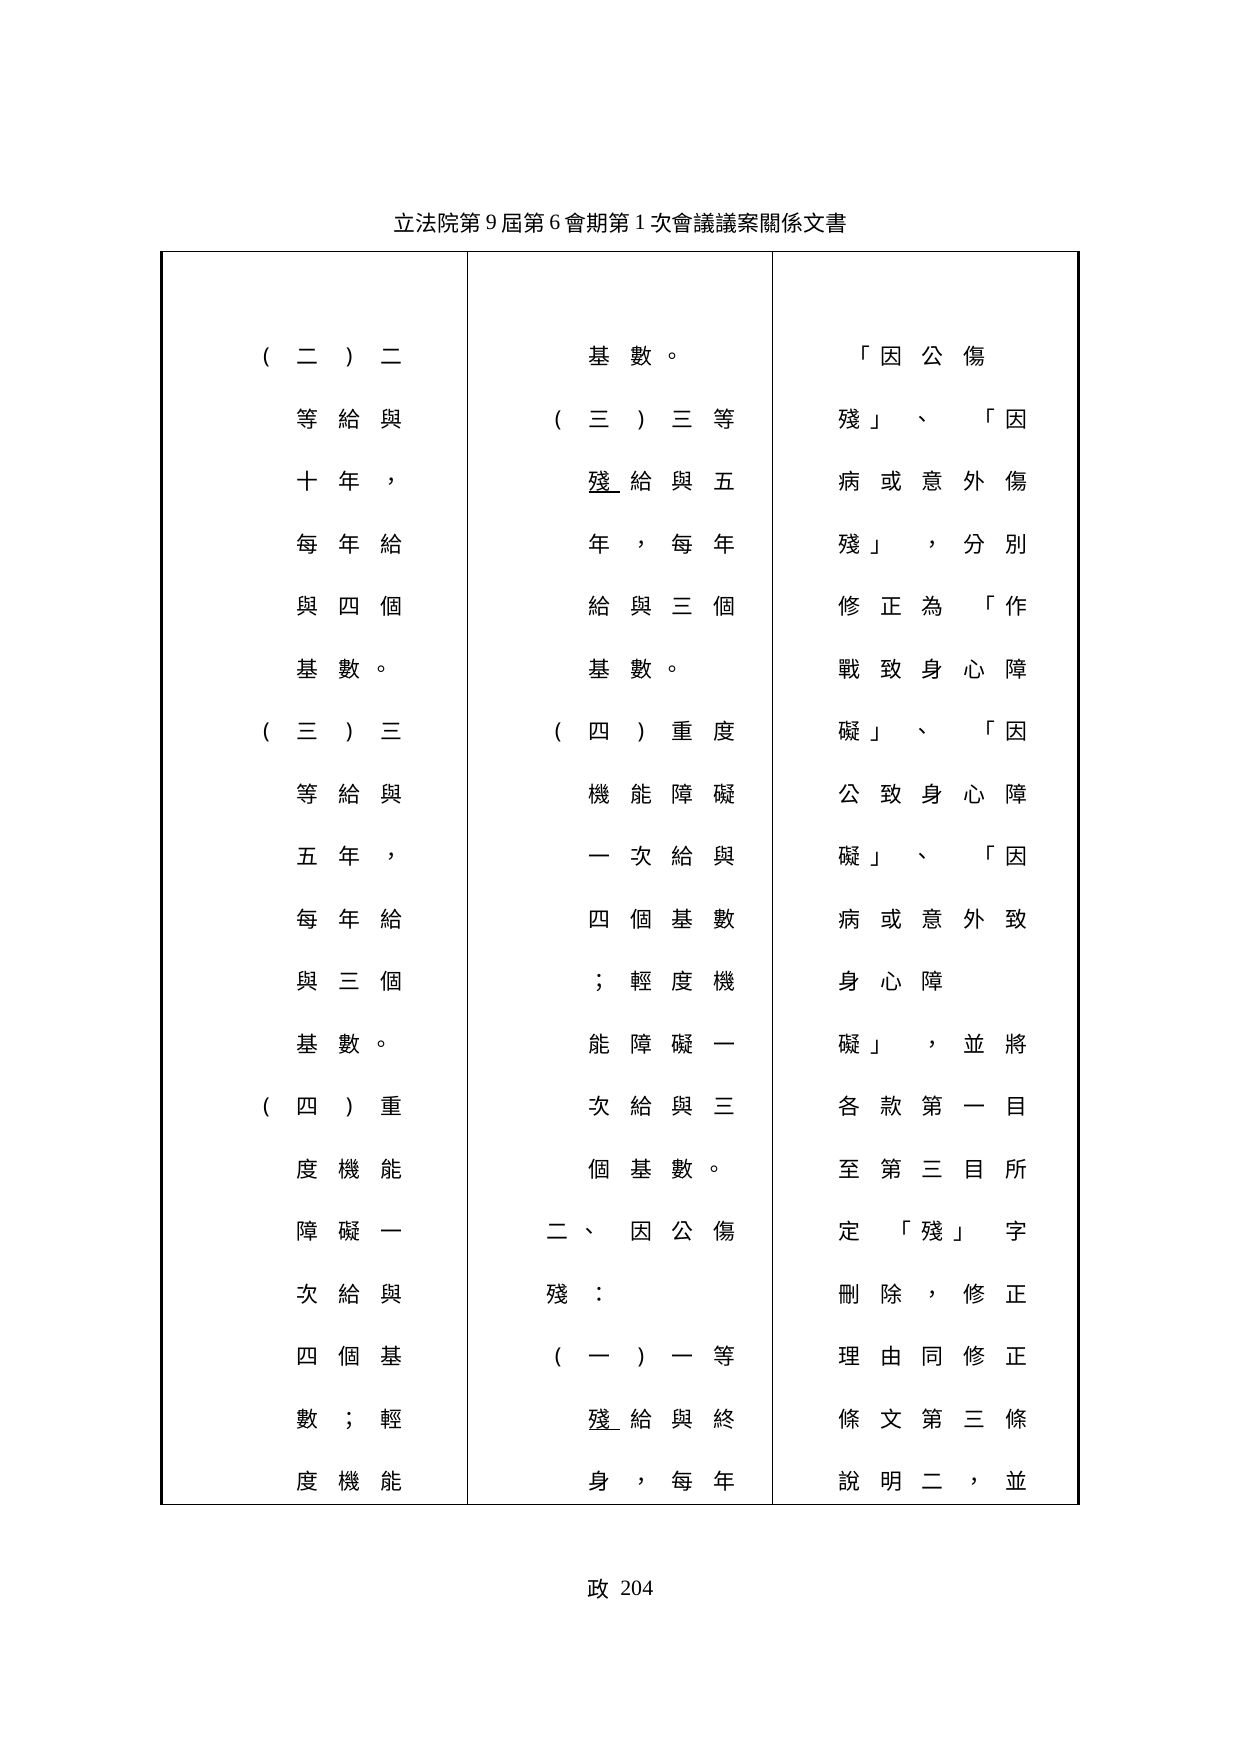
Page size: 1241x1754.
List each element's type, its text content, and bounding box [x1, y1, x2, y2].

table_cell 基數。 (三)三等殘給與五年，每年給與三個基數。 (四)重度機能障礙一次給與四個基數；輕度機能障礙一次給與三個基數。 二、因公傷殘： (一)一等殘給與終身，每年 [468, 252, 772, 1504]
table_cell (二)二等給與十年，每年給與四個基數。 (三)三等給與五年，每年給與三個基數。 (四)重度機能障礙一次給與四個基數；輕度機能 [163, 252, 467, 1504]
table_cell 「因公傷殘」、「因病或意外傷殘」，分別修正為「作戰致身心障礙」、「因公致身心障礙」、「因病或意外致身心障礙」，並將各款第一目至第三目所定「殘」字刪除，修正理由同修正條文第三條說明二，並 [773, 252, 1077, 1504]
